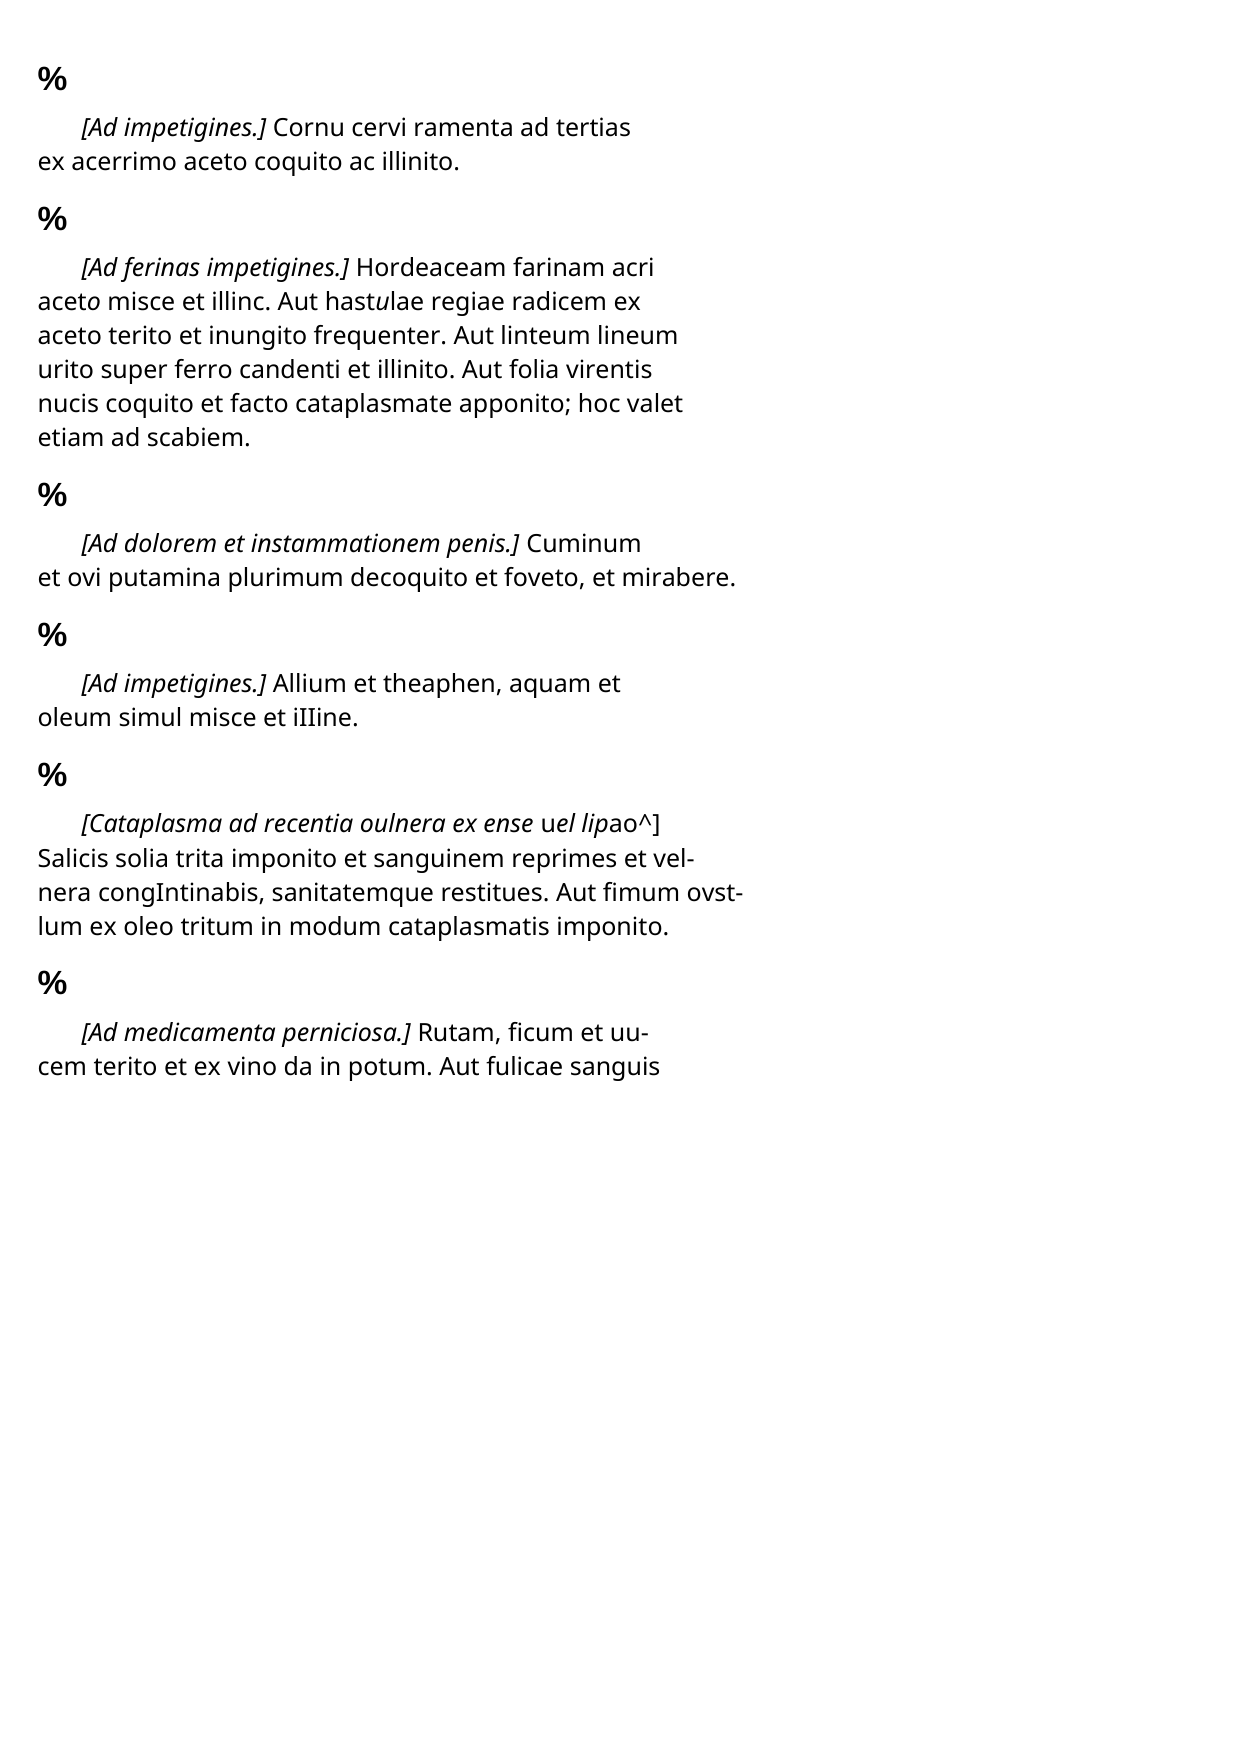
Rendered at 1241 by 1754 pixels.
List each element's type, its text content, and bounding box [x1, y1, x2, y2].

text [Ad impetigines.] Cornu cervi ramenta ad tertias ex acerrimo aceto coquito ac illinito. [37, 109, 1203, 178]
subtitle % [37, 198, 1203, 237]
text [Ad dolorem et instammationem penis.] Cuminum et ovi putamina plurimum decoquito et foveto, et mirabere. [37, 526, 1203, 594]
subtitle % [37, 58, 1203, 97]
text [Cataplasma ad recentia oulnera ex ense uel lipao^] Salicis solia trita imponito et sanguinem reprimes et vel- nera congIntinabis, sanitatemque restitues. Aut fimum ovst- lum ex oleo tritum in modum cataplasmatis imponito. [37, 806, 1203, 942]
text [Ad ferinas impetigines.] Hordeaceam farinam acri aceto misce et illinc. Aut hastulae regiae radicem ex aceto terito et inungito frequenter. Aut linteum lineum urito super ferro candenti et illinito. Aut folia virentis nucis coquito et facto cataplasmate apponito; hoc valet etiam ad scabiem. [37, 249, 1203, 454]
subtitle % [37, 615, 1203, 653]
subtitle % [37, 755, 1203, 794]
text [Ad impetigines.] Allium et theaphen, aquam et oleum simul misce et iIIine. [37, 666, 1203, 734]
subtitle % [37, 963, 1203, 1002]
text [Ad medicamenta perniciosa.] Rutam, ficum et uu- cem terito et ex vino da in potum. Aut fulicae sanguis [37, 1014, 1203, 1082]
subtitle % [37, 475, 1203, 513]
